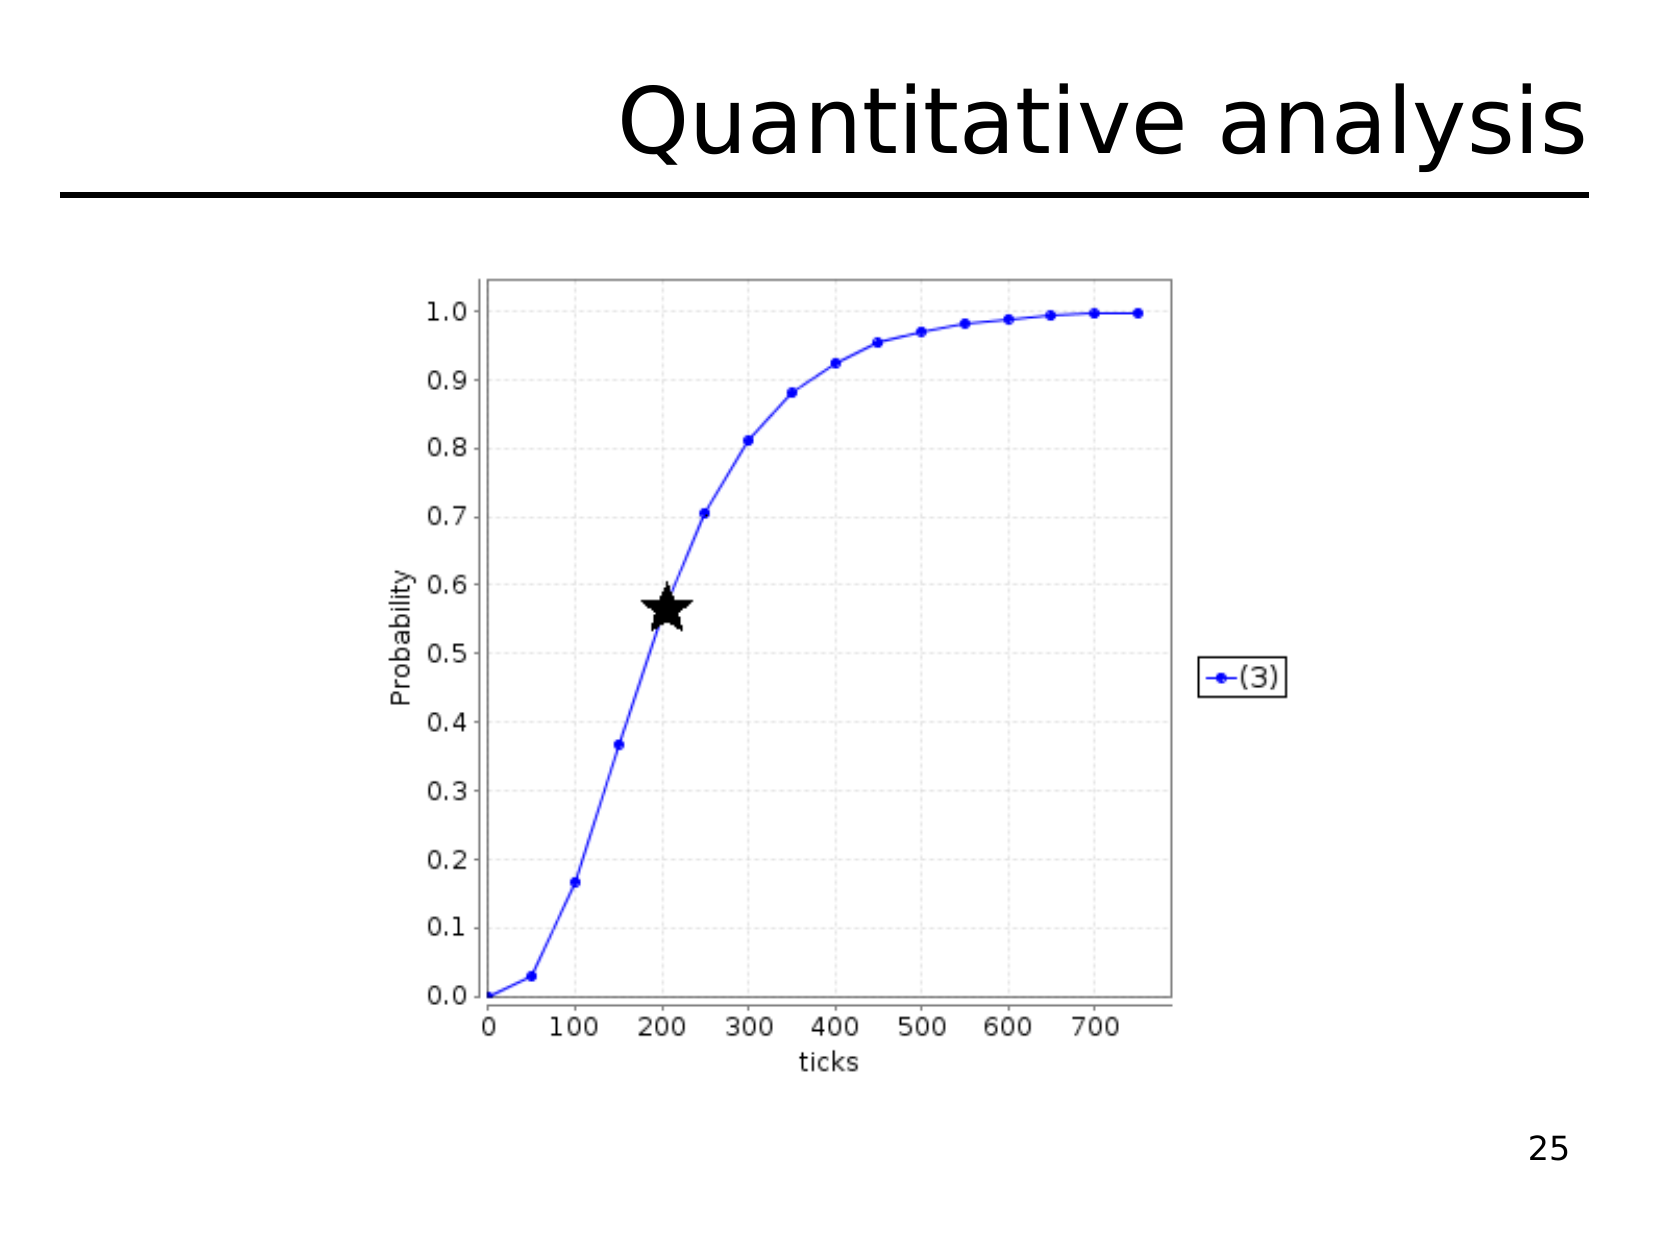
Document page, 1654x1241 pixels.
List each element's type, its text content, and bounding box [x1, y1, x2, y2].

title Quantitative analysis [101, 17, 1590, 226]
picture [383, 269, 1296, 1081]
